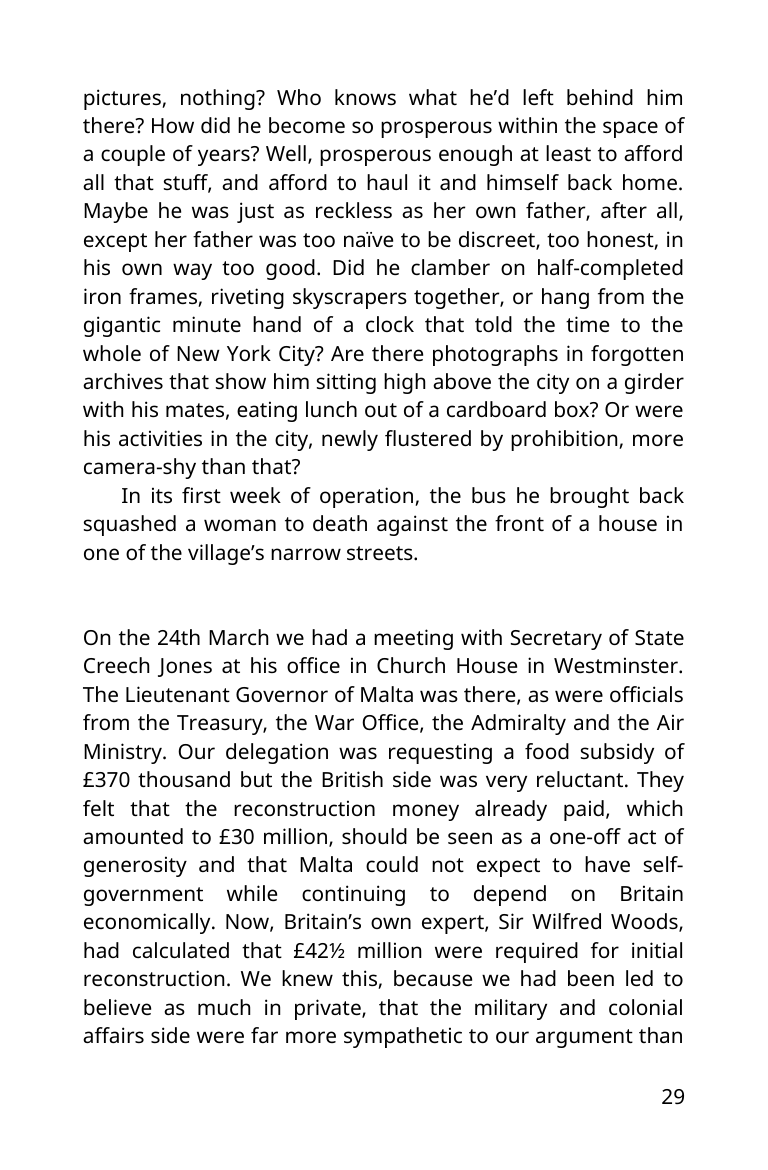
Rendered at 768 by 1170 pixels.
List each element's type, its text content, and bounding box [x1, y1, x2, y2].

text On the 24th March we had a meeting with Secretary of State Creech Jones at his office in Church House in Westminster. The Lieutenant Governor of Malta was there, as were officials from the Treasury, the War Office, the Admiralty and the Air Ministry. Our delegation was requesting a food subsidy of £370 thousand but the British side was very reluctant. They felt that the reconstruction money already paid, which amounted to £30 million, should be seen as a one-off act of generosity and that Malta could not expect to have self-government while continuing to depend on Britain economically. Now, Britain’s own expert, Sir Wilfred Woods, had calculated that £42½ million were required for initial reconstruction. We knew this, because we had been led to believe as much in private, that the military and colonial affairs side were far more sympathetic to our argument than [83, 623, 685, 1049]
text pictures, nothing? Who knows what he’d left behind him there? How did he become so prosperous within the space of a couple of years? Well, prosperous enough at least to afford all that stuff, and afford to haul it and himself back home. Maybe he was just as reckless as her own father, after all, except her father was too naïve to be discreet, too honest, in his own way too good. Did he clamber on half-completed iron frames, riveting skyscrapers together, or hang from the gigantic minute hand of a clock that told the time to the whole of New York City? Are there photographs in forgotten archives that show him sitting high above the city on a girder with his mates, eating lunch out of a cardboard box? Or were his activities in the city, newly flustered by prohibition, more camera-shy than that? [83, 83, 685, 481]
text In its first week of operation, the bus he brought back squashed a woman to death against the front of a house in one of the village’s narrow streets. [83, 481, 685, 566]
